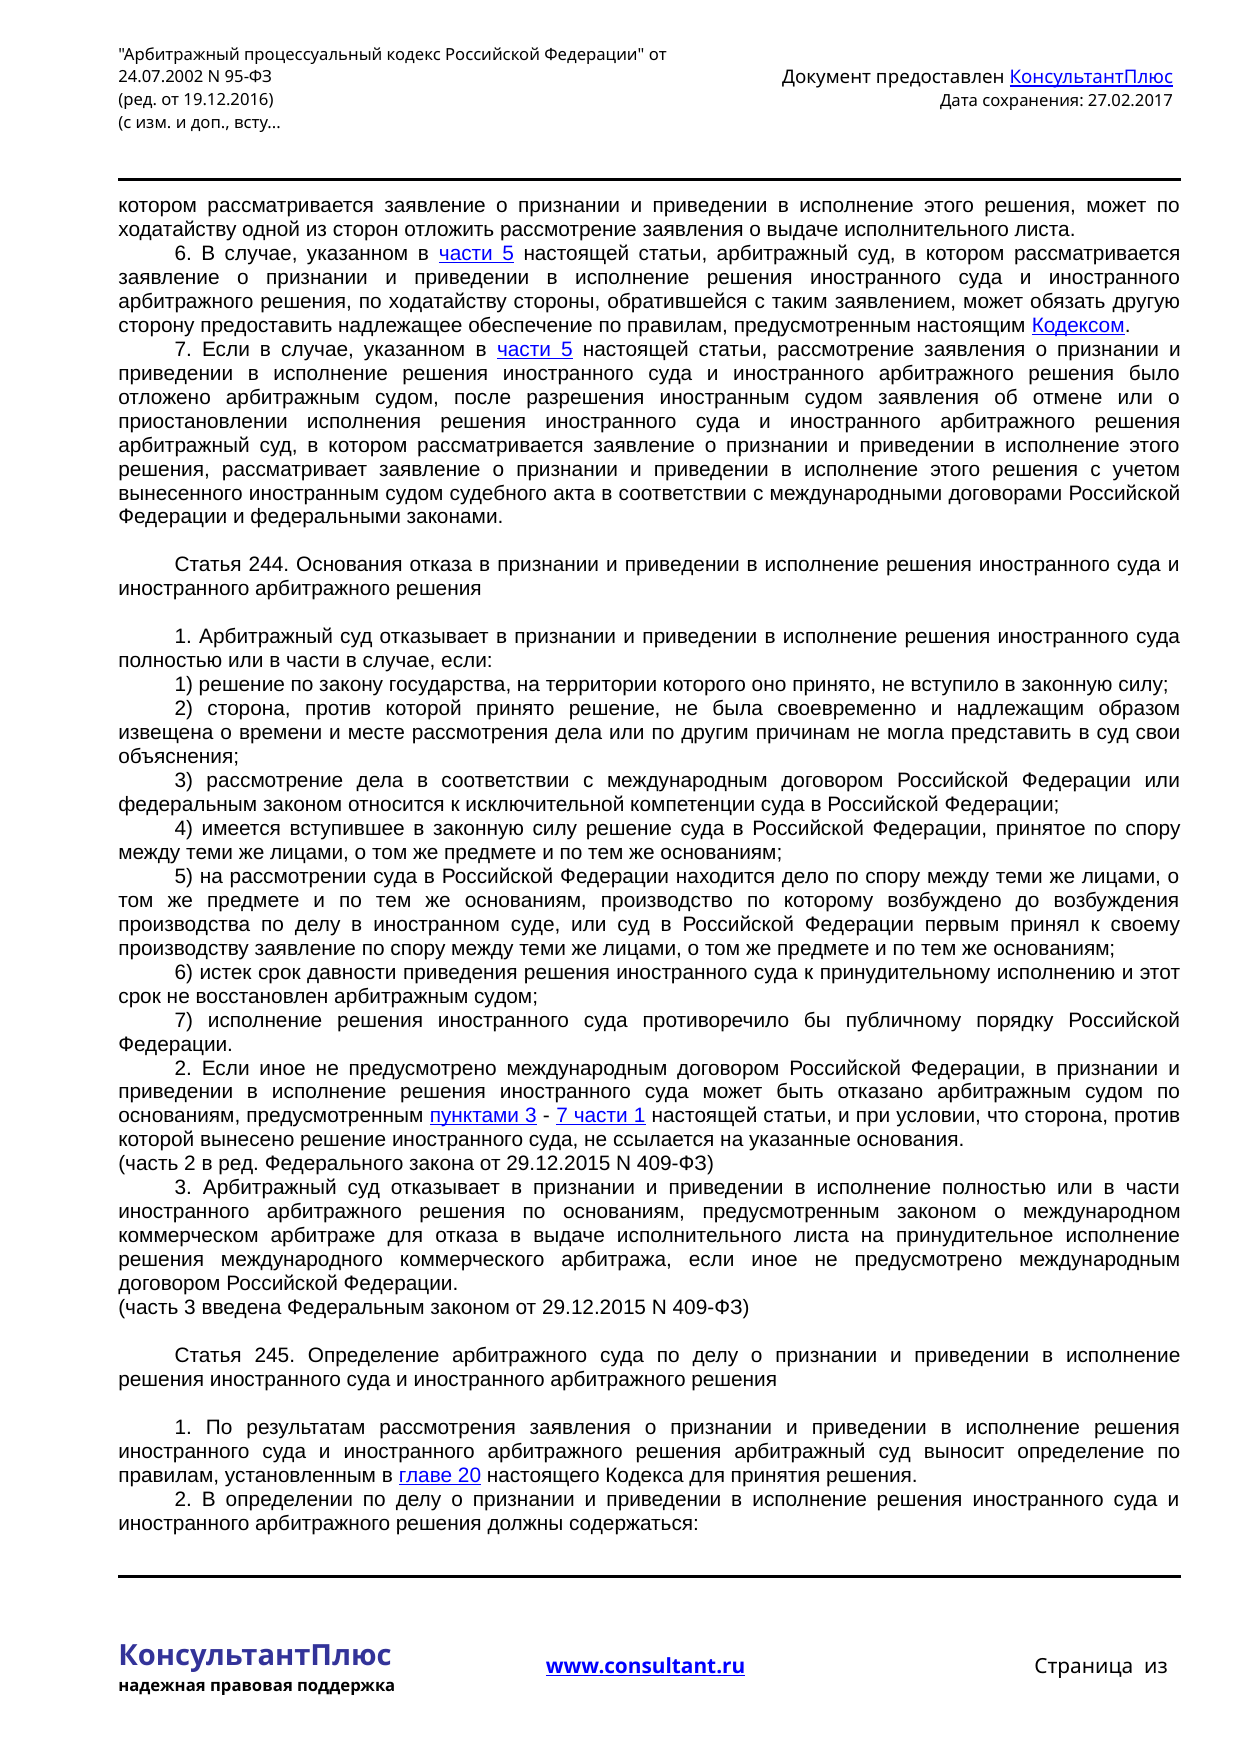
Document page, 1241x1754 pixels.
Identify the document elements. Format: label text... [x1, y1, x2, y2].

text 1) решение по закону государства, на территории которого оно принято, не вступило в законную силу; [118, 672, 1181, 696]
text 1. Арбитражный суд отказывает в признании и приведении в исполнение решения иностранного суда полностью или в части в случае, если: [118, 624, 1181, 672]
text 3) рассмотрение дела в соответствии с международным договором Российской Федерации или федеральным законом относится к исключительной компетенции суда в Российской Федерации; [118, 768, 1181, 816]
text 5) на рассмотрении суда в Российской Федерации находится дело по спору между теми же лицами, о том же предмете и по тем же основаниям, производство по которому возбуждено до возбуждения производства по делу в иностранном суде, или суд в Российской Федерации первым принял к своему производству заявление по спору между теми же лицами, о том же предмете и по тем же основаниям; [118, 864, 1181, 959]
text 6. В случае, указанном в части 5 настоящей статьи, арбитражный суд, в котором рассматривается заявление о признании и приведении в исполнение решения иностранного суда и иностранного арбитражного решения, по ходатайству стороны, обратившейся с таким заявлением, может обязать другую сторону предоставить надлежащее обеспечение по правилам, предусмотренным настоящим Кодексом. [118, 241, 1181, 337]
text 2. В определении по делу о признании и приведении в исполнение решения иностранного суда и иностранного арбитражного решения должны содержаться: [118, 1487, 1181, 1534]
text 4) имеется вступившее в законную силу решение суда в Российской Федерации, принятое по спору между теми же лицами, о том же предмете и по тем же основаниям; [118, 816, 1181, 864]
text 3. Арбитражный суд отказывает в признании и приведении в исполнение полностью или в части иностранного арбитражного решения по основаниям, предусмотренным законом о международном коммерческом арбитраже для отказа в выдаче исполнительного листа на принудительное исполнение решения международного коммерческого арбитража, если иное не предусмотрено международным договором Российской Федерации. [118, 1175, 1181, 1295]
text 1. По результатам рассмотрения заявления о признании и приведении в исполнение решения иностранного суда и иностранного арбитражного решения арбитражный суд выносит определение по правилам, установленным в главе 20 настоящего Кодекса для принятия решения. [118, 1415, 1181, 1487]
text 2) сторона, против которой принято решение, не была своевременно и надлежащим образом извещена о времени и месте рассмотрения дела или по другим причинам не могла представить в суд свои объяснения; [118, 696, 1181, 768]
text (часть 2 в ред. Федерального закона от 29.12.2015 N 409-ФЗ) [118, 1151, 1181, 1175]
text (часть 3 введена Федеральным законом от 29.12.2015 N 409-ФЗ) [118, 1295, 1181, 1319]
subtitle Статья 244. Основания отказа в признании и приведении в исполнение решения иностранного суда и иностранного арбитражного решения [118, 552, 1181, 600]
text 2. Если иное не предусмотрено международным договором Российской Федерации, в признании и приведении в исполнение решения иностранного суда может быть отказано арбитражным судом по основаниям, предусмотренным пунктами 3 - 7 части 1 настоящей статьи, и при условии, что сторона, против которой вынесено решение иностранного суда, не ссылается на указанные основания. [118, 1055, 1181, 1151]
text 7) исполнение решения иностранного суда противоречило бы публичному порядку Российской Федерации. [118, 1007, 1181, 1055]
text котором рассматривается заявление о признании и приведении в исполнение этого решения, может по ходатайству одной из сторон отложить рассмотрение заявления о выдаче исполнительного листа. [118, 193, 1181, 241]
text 6) истек срок давности приведения решения иностранного суда к принудительному исполнению и этот срок не восстановлен арбитражным судом; [118, 959, 1181, 1007]
text 7. Если в случае, указанном в части 5 настоящей статьи, рассмотрение заявления о признании и приведении в исполнение решения иностранного суда и иностранного арбитражного решения было отложено арбитражным судом, после разрешения иностранным судом заявления об отмене или о приостановлении исполнения решения иностранного суда и иностранного арбитражного решения арбитражный суд, в котором рассматривается заявление о признании и приведении в исполнение этого решения, рассматривает заявление о признании и приведении в исполнение этого решения с учетом вынесенного иностранным судом судебного акта в соответствии с международными договорами Российской Федерации и федеральными законами. [118, 337, 1181, 528]
subtitle Статья 245. Определение арбитражного суда по делу о признании и приведении в исполнение решения иностранного суда и иностранного арбитражного решения [118, 1343, 1181, 1391]
